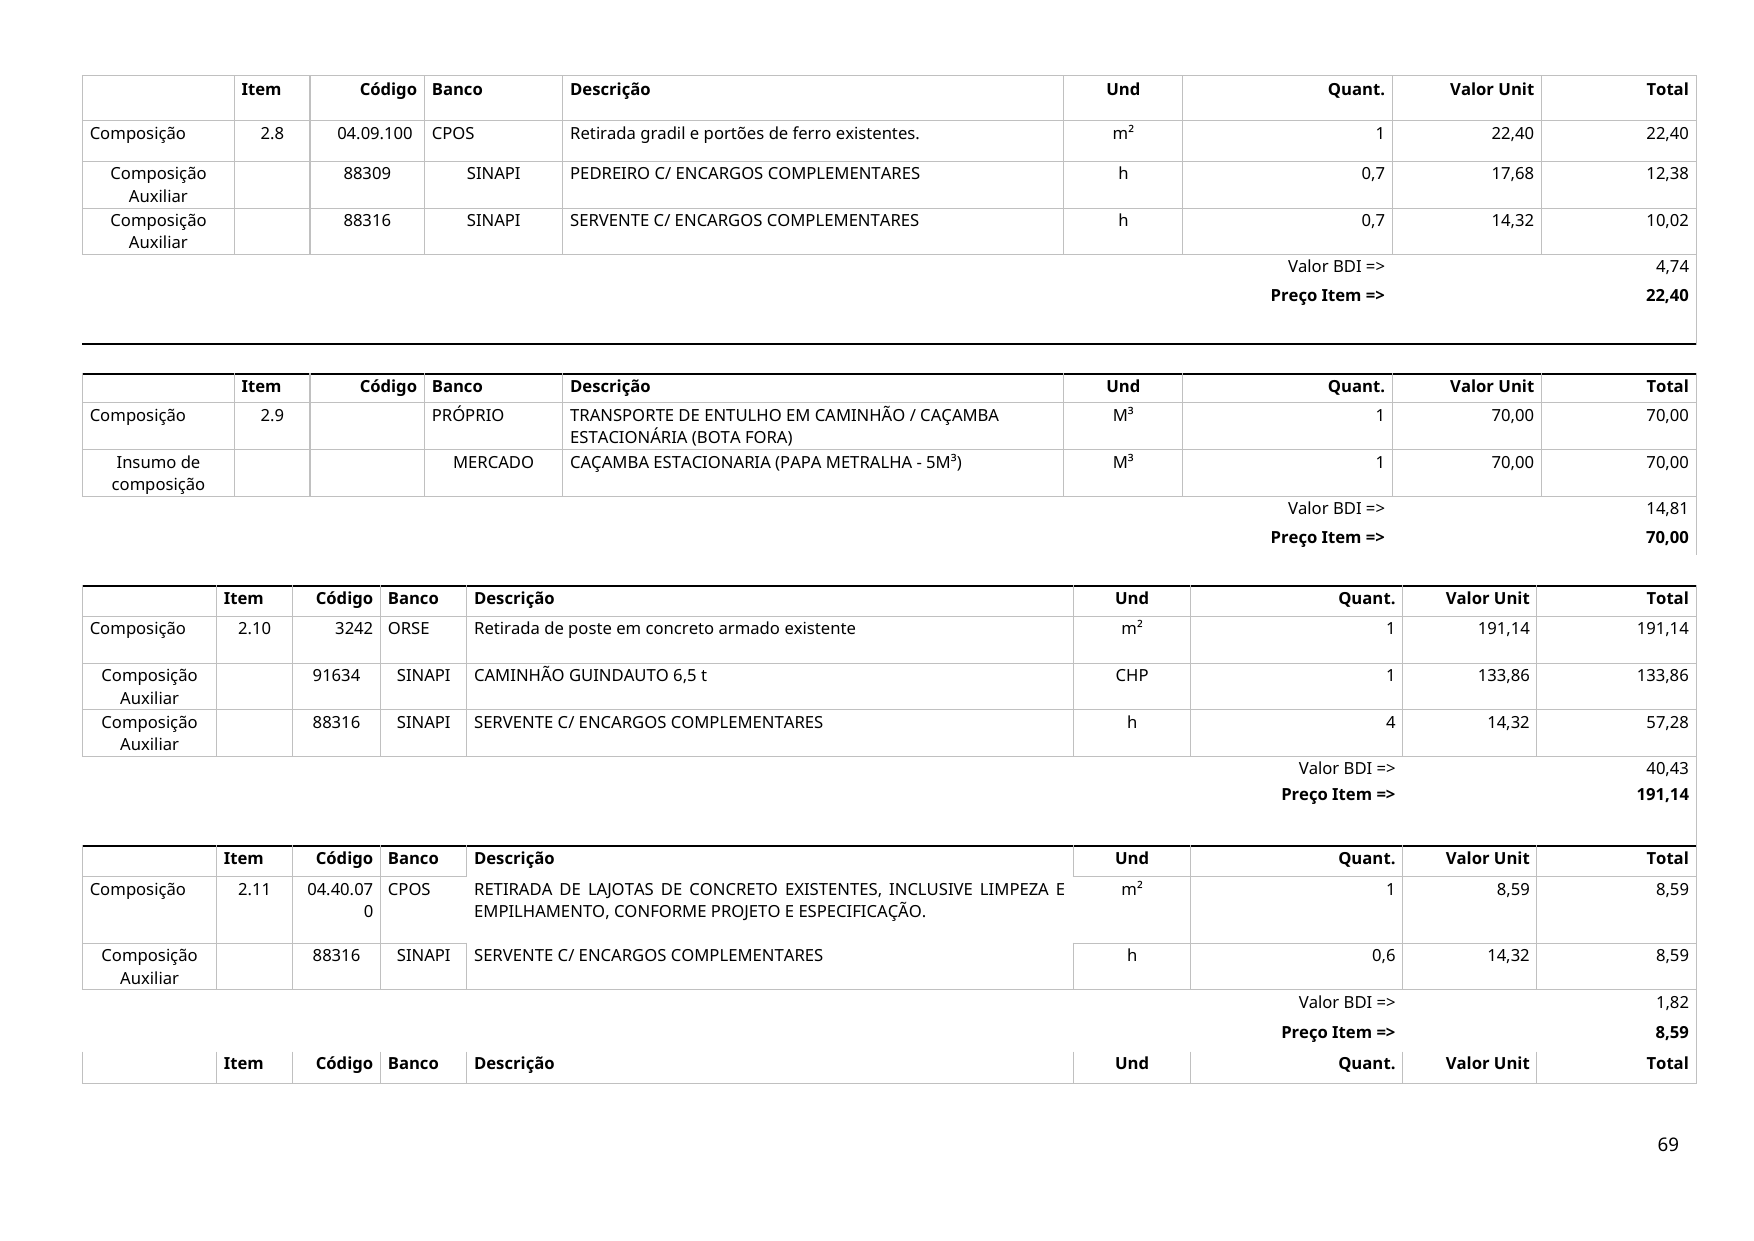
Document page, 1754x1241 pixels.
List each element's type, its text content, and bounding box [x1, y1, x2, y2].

table_cell [1697, 208, 1702, 254]
table_cell [563, 284, 1183, 313]
table_cell Quant. [1183, 375, 1392, 402]
table_cell Und [1064, 375, 1182, 402]
table_cell Preço Item => [1183, 284, 1392, 313]
table_cell 1 [1191, 617, 1402, 663]
table_cell [380, 1020, 467, 1052]
table_cell h [1074, 944, 1190, 989]
table_cell CPOS [381, 877, 467, 943]
table_cell 12,38 [1542, 162, 1696, 207]
table_cell [217, 664, 292, 709]
table_cell Código [293, 1052, 380, 1083]
table_cell [1403, 757, 1537, 782]
table_cell 1 [1183, 121, 1392, 161]
table_cell [82, 990, 216, 1020]
table_cell [292, 990, 380, 1020]
table_cell 0,6 [1191, 944, 1402, 989]
table_cell Código [293, 847, 380, 876]
table_cell [1702, 943, 1713, 989]
table_cell 14,32 [1403, 944, 1536, 989]
table_cell [1702, 525, 1713, 555]
table_cell 2.8 [235, 121, 309, 161]
table_cell 0,7 [1183, 209, 1392, 254]
table_cell Descrição [467, 1052, 1073, 1083]
table_cell [1392, 313, 1541, 343]
table_cell Total [1537, 587, 1696, 616]
table_cell [82, 525, 234, 555]
table_cell CHP [1074, 664, 1190, 709]
table_cell SINAPI [381, 710, 466, 756]
table_cell [1403, 1020, 1537, 1052]
table_cell [1697, 616, 1702, 663]
table_cell [1064, 313, 1183, 343]
table_cell Insumo de composição [83, 450, 234, 496]
table_cell 04.09.100 [311, 121, 424, 161]
table_cell Composição [83, 617, 216, 663]
table_cell [1697, 449, 1702, 496]
table_cell [380, 990, 467, 1020]
table_cell SERVENTE C/ ENCARGOS COMPLEMENTARES [467, 710, 1073, 756]
table_cell Valor BDI => [1183, 255, 1392, 283]
table_cell 1 [1183, 403, 1392, 449]
table_cell [310, 255, 424, 283]
table_cell 22,40 [1542, 121, 1696, 161]
table_cell [83, 375, 234, 402]
table_cell 14,81 [1541, 497, 1696, 525]
table_cell Descrição [563, 76, 1063, 120]
table_cell [380, 757, 467, 782]
table_cell [216, 757, 292, 782]
table_cell [234, 345, 310, 373]
table_cell Quant. [1191, 847, 1402, 876]
table_cell [1697, 1052, 1702, 1083]
table_cell 1,82 [1537, 990, 1696, 1020]
table_cell [83, 76, 234, 120]
table_cell [1702, 989, 1713, 1020]
table_cell 70,00 [1542, 450, 1696, 496]
table_cell Valor Unit [1393, 76, 1541, 120]
table_cell Banco [425, 375, 562, 402]
table_cell Total [1542, 375, 1696, 402]
table_cell 133,86 [1403, 664, 1536, 709]
table_cell Quant. [1191, 1052, 1402, 1083]
table_cell [1702, 402, 1713, 449]
table_cell [217, 710, 292, 756]
table_cell [1697, 585, 1702, 616]
table_cell 191,14 [1537, 617, 1696, 663]
table_cell [83, 847, 216, 876]
table_cell 133,86 [1537, 664, 1696, 709]
table_cell [82, 313, 234, 343]
table_cell Item [235, 76, 309, 120]
table_cell [467, 555, 1073, 585]
table_cell SERVENTE C/ ENCARGOS COMPLEMENTARES [467, 943, 1073, 989]
table_cell [1697, 373, 1702, 402]
table_cell 8,59 [1537, 1020, 1696, 1052]
table_cell Retirada de poste em concreto armado existente [467, 617, 1073, 663]
table_cell 70,00 [1541, 525, 1696, 555]
table_cell [467, 814, 1073, 845]
table_cell Preço Item => [1191, 1020, 1403, 1052]
table_cell Composição Auxiliar [83, 209, 234, 254]
table_cell [292, 1020, 380, 1052]
table_cell Descrição [467, 587, 1073, 616]
table_cell [1191, 814, 1403, 845]
table_cell [216, 814, 292, 845]
table_cell Preço Item => [1191, 782, 1403, 813]
table_cell [292, 814, 380, 845]
table_cell [1183, 313, 1392, 343]
table_cell [82, 497, 234, 525]
table_cell [424, 284, 563, 313]
table_cell [1697, 254, 1702, 283]
table_cell [1697, 120, 1702, 161]
table_cell [1702, 449, 1713, 496]
table_cell PRÓPRIO [425, 403, 562, 449]
table_cell Composição Auxiliar [83, 664, 216, 709]
table_cell [1697, 814, 1702, 845]
table_cell 10,02 [1542, 209, 1696, 254]
table_cell [1696, 555, 1702, 585]
table_cell Und [1074, 587, 1190, 616]
table_cell Valor Unit [1403, 587, 1536, 616]
table_cell m² [1074, 617, 1190, 663]
table_cell [1702, 555, 1713, 585]
table_cell Quant. [1183, 76, 1392, 120]
table_cell m² [1064, 121, 1182, 161]
table_cell 70,00 [1393, 403, 1541, 449]
table_cell [1702, 120, 1713, 161]
table_cell [1702, 496, 1713, 525]
table_cell [1697, 284, 1702, 313]
table_cell 17,68 [1393, 162, 1541, 207]
table_cell 22,40 [1393, 121, 1541, 161]
table_cell [1392, 497, 1541, 525]
table_cell [82, 782, 216, 813]
table_cell [1403, 814, 1537, 845]
table_cell M³ [1064, 450, 1182, 496]
table_cell [467, 1020, 1191, 1052]
table_cell Valor Unit [1403, 847, 1536, 876]
table_cell [1697, 161, 1702, 207]
table_cell [292, 757, 380, 782]
table_cell 2.9 [235, 403, 309, 449]
table_cell [1702, 1052, 1713, 1083]
table_cell [1702, 845, 1713, 876]
table_cell [216, 1020, 292, 1052]
table_cell [1697, 782, 1702, 813]
table_cell [311, 403, 424, 449]
table_cell Valor BDI => [1191, 990, 1403, 1020]
table_cell CAMINHÃO GUINDAUTO 6,5 t [467, 664, 1073, 709]
table_cell 1 [1191, 664, 1402, 709]
table_cell 3242 [293, 617, 380, 663]
table_cell 8,59 [1537, 877, 1696, 943]
table_cell TRANSPORTE DE ENTULHO EM CAMINHÃO / CAÇAMBA ESTACIONÁRIA (BOTA FORA) [563, 403, 1063, 449]
table_cell [563, 255, 1183, 283]
table_cell Banco [381, 587, 466, 616]
table_cell Banco [381, 1052, 466, 1083]
table_cell [424, 313, 563, 343]
table_cell [82, 1020, 216, 1052]
table_cell 57,28 [1537, 710, 1696, 756]
table_cell Und [1064, 76, 1182, 120]
table_cell [1702, 313, 1713, 343]
table_cell [83, 1052, 216, 1083]
table_cell [1702, 373, 1713, 402]
table_cell [424, 497, 563, 525]
table_cell [1702, 254, 1713, 283]
table_cell [1697, 496, 1702, 525]
table_cell Quant. [1191, 587, 1402, 616]
table_cell Valor Unit [1403, 1052, 1536, 1083]
table_cell [1702, 343, 1713, 373]
table_cell [1392, 345, 1541, 373]
table_cell [467, 757, 1191, 782]
table_cell 1 [1183, 450, 1392, 496]
table_cell CAÇAMBA ESTACIONARIA (PAPA METRALHA - 5M³) [563, 450, 1063, 496]
table_cell [1697, 313, 1702, 343]
table_cell [234, 313, 310, 343]
table_cell [234, 497, 310, 525]
table_cell [467, 782, 1191, 813]
table_cell SINAPI [425, 162, 562, 207]
table_cell [82, 345, 234, 373]
table_cell [467, 990, 1191, 1020]
table_cell Item [235, 375, 309, 402]
table_cell Retirada gradil e portões de ferro existentes. [563, 121, 1063, 161]
table_cell 14,32 [1393, 209, 1541, 254]
table_cell m² [1073, 877, 1190, 943]
table_cell 2.11 [217, 877, 292, 943]
table_cell SERVENTE C/ ENCARGOS COMPLEMENTARES [563, 209, 1063, 254]
table_cell [217, 944, 292, 989]
table_cell Banco [381, 847, 466, 876]
table_cell [1191, 555, 1403, 585]
table_cell [235, 450, 309, 496]
table_cell [1073, 555, 1191, 585]
table_cell ORSE [381, 617, 466, 663]
table_cell [310, 284, 424, 313]
table_cell [1541, 313, 1696, 343]
table_cell [234, 525, 310, 555]
table_cell [292, 555, 380, 585]
table_cell [216, 555, 292, 585]
table_cell [1702, 208, 1713, 254]
table_cell [1702, 616, 1713, 663]
table_cell Item [217, 1052, 292, 1083]
table_cell Código [311, 76, 424, 120]
table_cell 91634 [293, 664, 380, 709]
table_cell [1697, 756, 1702, 782]
table_cell SINAPI [425, 209, 562, 254]
table_cell [1183, 345, 1392, 373]
table_cell h [1064, 209, 1182, 254]
table_cell [1697, 943, 1702, 989]
table_cell [1392, 284, 1541, 313]
table_cell Total [1537, 1052, 1696, 1083]
table_cell [1702, 1020, 1713, 1052]
table_cell [563, 497, 1183, 525]
table_cell [1702, 782, 1713, 813]
table_cell SINAPI [381, 944, 466, 989]
table_cell [310, 525, 424, 555]
table_cell [1702, 284, 1713, 313]
table_cell [424, 525, 563, 555]
table_cell [82, 757, 216, 782]
table_cell [235, 162, 309, 207]
table_cell 8,59 [1403, 877, 1536, 943]
table_cell [1392, 525, 1541, 555]
table_cell 88316 [311, 209, 424, 254]
table_cell [292, 782, 380, 813]
table_cell [1702, 709, 1713, 756]
table_cell Und [1074, 1052, 1190, 1083]
table_cell Item [217, 847, 292, 876]
table_cell [310, 497, 424, 525]
table_cell [380, 555, 467, 585]
table_cell [1403, 990, 1537, 1020]
table_cell [1541, 345, 1696, 373]
table_cell 191,14 [1403, 617, 1536, 663]
table_cell CPOS [425, 121, 562, 161]
table_cell [234, 284, 310, 313]
table_cell [1697, 525, 1702, 555]
table_cell Valor BDI => [1191, 757, 1403, 782]
table_cell [1403, 555, 1537, 585]
table_cell 40,43 [1537, 757, 1696, 782]
table_cell 1 [1191, 877, 1402, 943]
table_cell [311, 450, 424, 496]
table_cell 191,14 [1537, 782, 1696, 813]
table_cell [1697, 75, 1702, 120]
table_cell [563, 525, 1183, 555]
table_cell [1392, 255, 1541, 283]
table_cell [216, 990, 292, 1020]
table_cell Und [1074, 847, 1190, 876]
table_cell [1696, 343, 1702, 373]
table_cell [82, 555, 216, 585]
table_cell [1697, 876, 1702, 943]
table_cell [380, 814, 467, 845]
table_cell [1697, 402, 1702, 449]
table_cell 22,40 [1541, 284, 1696, 313]
table_cell [1697, 663, 1702, 709]
table_cell [1403, 782, 1537, 813]
table_cell [1702, 814, 1713, 845]
table_cell [310, 345, 424, 373]
table_cell 88316 [293, 710, 380, 756]
table_cell Composição [83, 403, 234, 449]
table_cell Item [217, 587, 292, 616]
table_cell Valor BDI => [1183, 497, 1392, 525]
table_cell 88309 [311, 162, 424, 207]
table_cell [380, 782, 467, 813]
table_cell Composição [83, 121, 234, 161]
table_cell M³ [1064, 403, 1182, 449]
table_cell [1537, 555, 1696, 585]
table_cell RETIRADA DE LAJOTAS DE CONCRETO EXISTENTES, INCLUSIVE LIMPEZA E EMPILHAMENTO, CONFORME PROJETO E ESPECIFICAÇÃO. [467, 876, 1073, 943]
table_cell Descrição [563, 375, 1063, 402]
table_cell Código [311, 375, 424, 402]
table_cell 70,00 [1542, 403, 1696, 449]
table_cell [1064, 345, 1183, 373]
table_cell MERCADO [425, 450, 562, 496]
table_cell Valor Unit [1393, 375, 1541, 402]
table_cell Composição [83, 877, 216, 943]
table_cell 4,74 [1541, 255, 1696, 283]
table_cell [83, 587, 216, 616]
table_cell [235, 209, 309, 254]
table_cell Código [293, 587, 380, 616]
table_cell Total [1537, 847, 1696, 876]
table_cell PEDREIRO C/ ENCARGOS COMPLEMENTARES [563, 162, 1063, 207]
table_cell h [1064, 162, 1182, 207]
table_cell [424, 345, 563, 373]
table_cell Composição Auxiliar [83, 162, 234, 207]
table_cell h [1074, 710, 1190, 756]
table_cell 8,59 [1537, 944, 1696, 989]
table_cell 0,7 [1183, 162, 1392, 207]
table_cell [563, 313, 1063, 343]
table_cell [1702, 756, 1713, 782]
table_cell [424, 255, 563, 283]
table_cell 2.10 [217, 617, 292, 663]
table_cell [1073, 814, 1191, 845]
table_cell SINAPI [381, 664, 466, 709]
table_cell [1697, 1020, 1702, 1052]
table_cell 70,00 [1393, 450, 1541, 496]
table_cell Total [1542, 76, 1696, 120]
table_cell [82, 255, 234, 283]
table_cell [1697, 845, 1702, 876]
table_cell 88316 [293, 944, 380, 989]
table_cell [1702, 876, 1713, 943]
table_cell 04.40.070 [293, 877, 380, 943]
table_cell [234, 255, 310, 283]
table_cell [1702, 75, 1713, 120]
table_cell [1702, 663, 1713, 709]
table_cell [1702, 585, 1713, 616]
table_cell Banco [425, 76, 562, 120]
table_cell [82, 814, 216, 845]
table_cell [1702, 161, 1713, 207]
table_cell [82, 284, 234, 313]
table_cell [1697, 989, 1702, 1020]
table_cell Descrição [467, 847, 1073, 876]
table_cell [1697, 709, 1702, 756]
table_cell 14,32 [1403, 710, 1536, 756]
table_cell Composição Auxiliar [83, 710, 216, 756]
table_cell [563, 345, 1063, 373]
table_cell [1537, 814, 1696, 845]
table_cell [216, 782, 292, 813]
table_cell Composição Auxiliar [83, 944, 216, 989]
table_cell 4 [1191, 710, 1402, 756]
table_cell [310, 313, 424, 343]
table_cell Preço Item => [1183, 525, 1392, 555]
